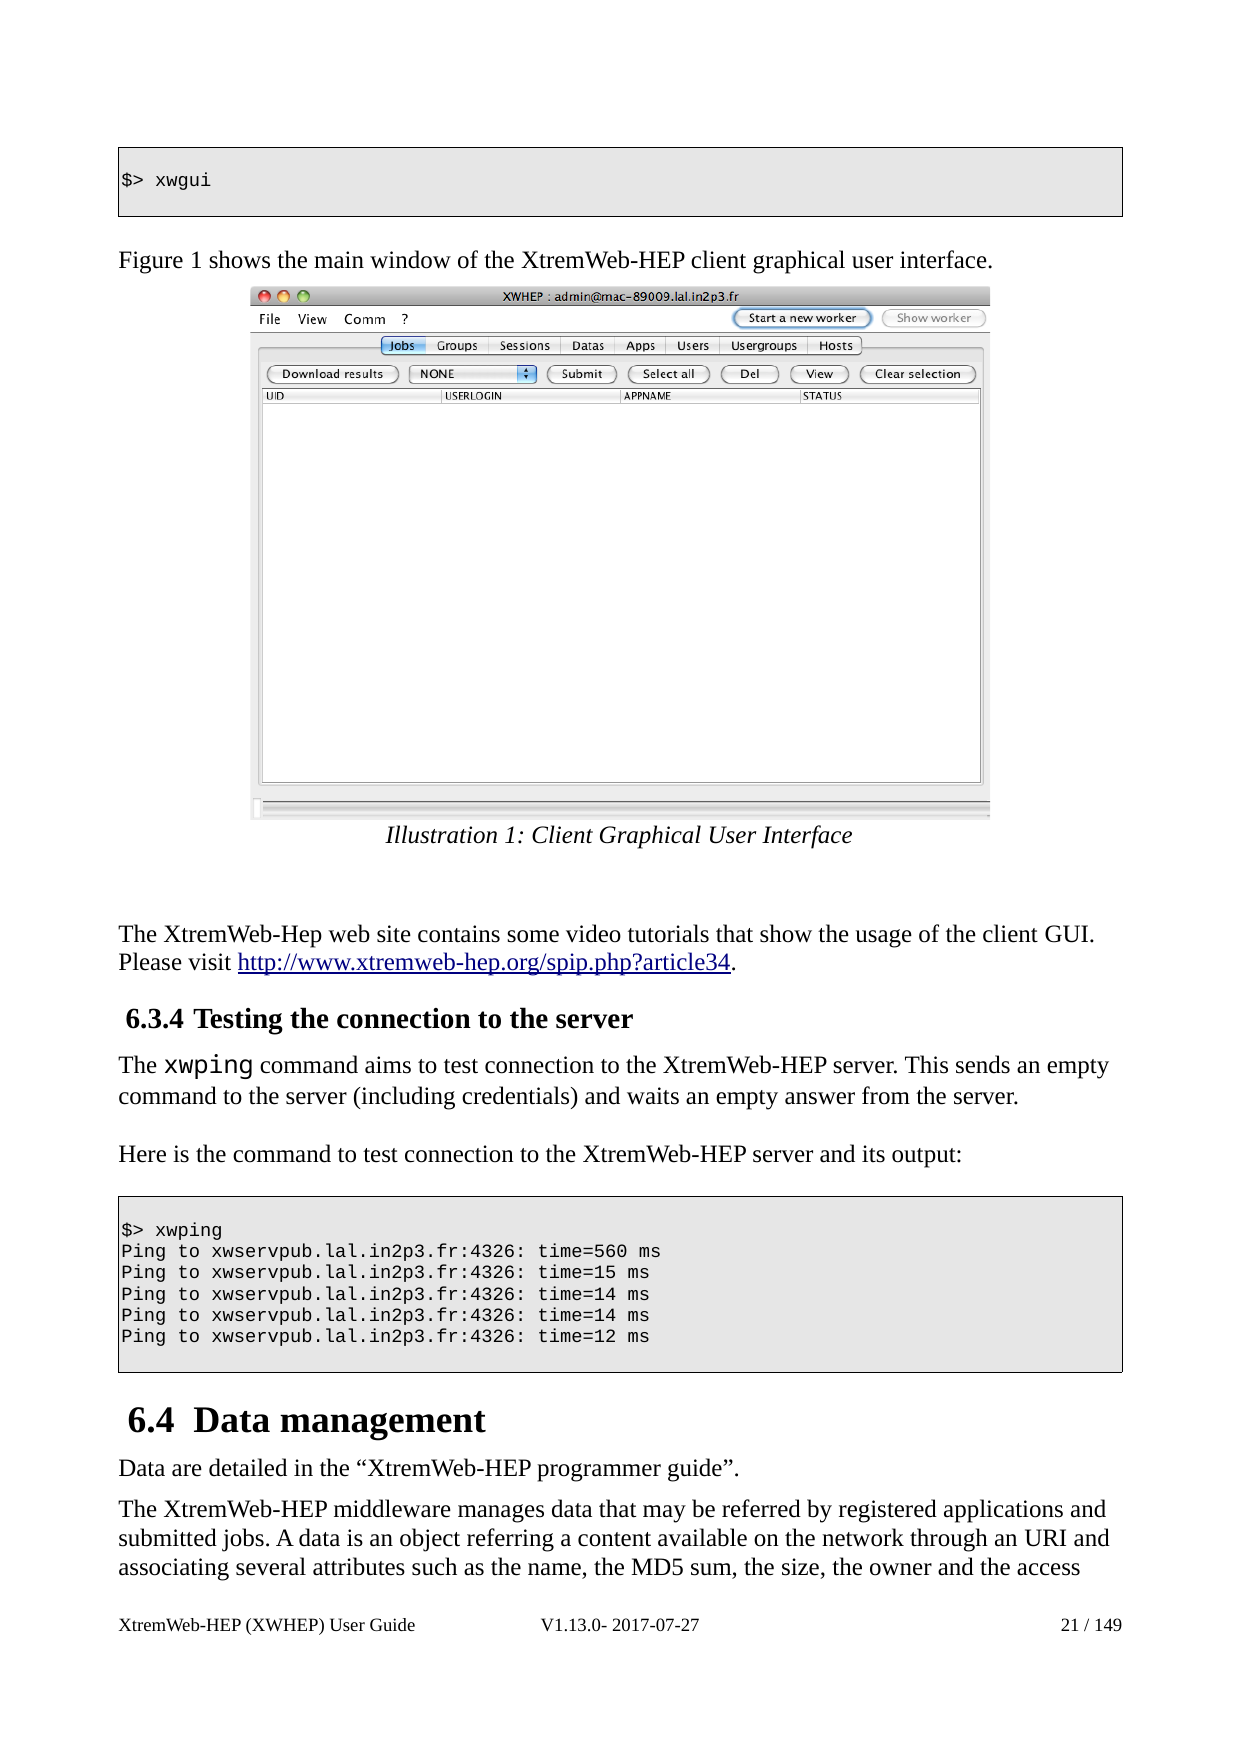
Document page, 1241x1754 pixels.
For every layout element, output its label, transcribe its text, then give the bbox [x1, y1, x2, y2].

text Ping to xwservpub.lal.in2p3.fr:4326: time=14 ms [119, 1302, 1122, 1324]
text Here is the command to test connection to the XtremWeb-HEP server and its output: [118, 1139, 1122, 1167]
subtitle Data management [118, 1397, 1122, 1440]
text Data are detailed in the “XtremWeb-HEP programmer guide”. [118, 1453, 1122, 1482]
text The XtremWeb-Hep web site contains some video tutorials that show the usage of the client GUI. Please visit http://www.xtremweb-hep.org/spip.php?article34. [118, 919, 1122, 976]
text Ping to xwservpub.lal.in2p3.fr:4326: time=560 ms [119, 1239, 1122, 1260]
text The xwping command aims to test connection to the XtremWeb-HEP server. This sends an empty command to the server (including credentials) and waits an empty answer from the server. [118, 1047, 1122, 1110]
picture [250, 286, 991, 820]
text $> xwping [119, 1217, 1122, 1239]
text Ping to xwservpub.lal.in2p3.fr:4326: time=15 ms [119, 1260, 1122, 1281]
subtitle Testing the connection to the server [118, 1001, 1122, 1035]
text Figure 1 shows the main window of the XtremWeb-HEP client graphical user interface. [118, 245, 1122, 274]
text Ping to xwservpub.lal.in2p3.fr:4326: time=14 ms [119, 1281, 1122, 1302]
text $> xwgui [119, 168, 1122, 189]
text Illustration 1: Client Graphical User Interface [250, 820, 990, 849]
text The XtremWeb-HEP middleware manages data that may be referred by registered applications and submitted jobs. A data is an object referring a content available on the network through an URI and associating several attributes such as the name, the MD5 sum, the size, the owner and the access [118, 1494, 1122, 1580]
text Ping to xwservpub.lal.in2p3.fr:4326: time=12 ms [119, 1324, 1122, 1345]
